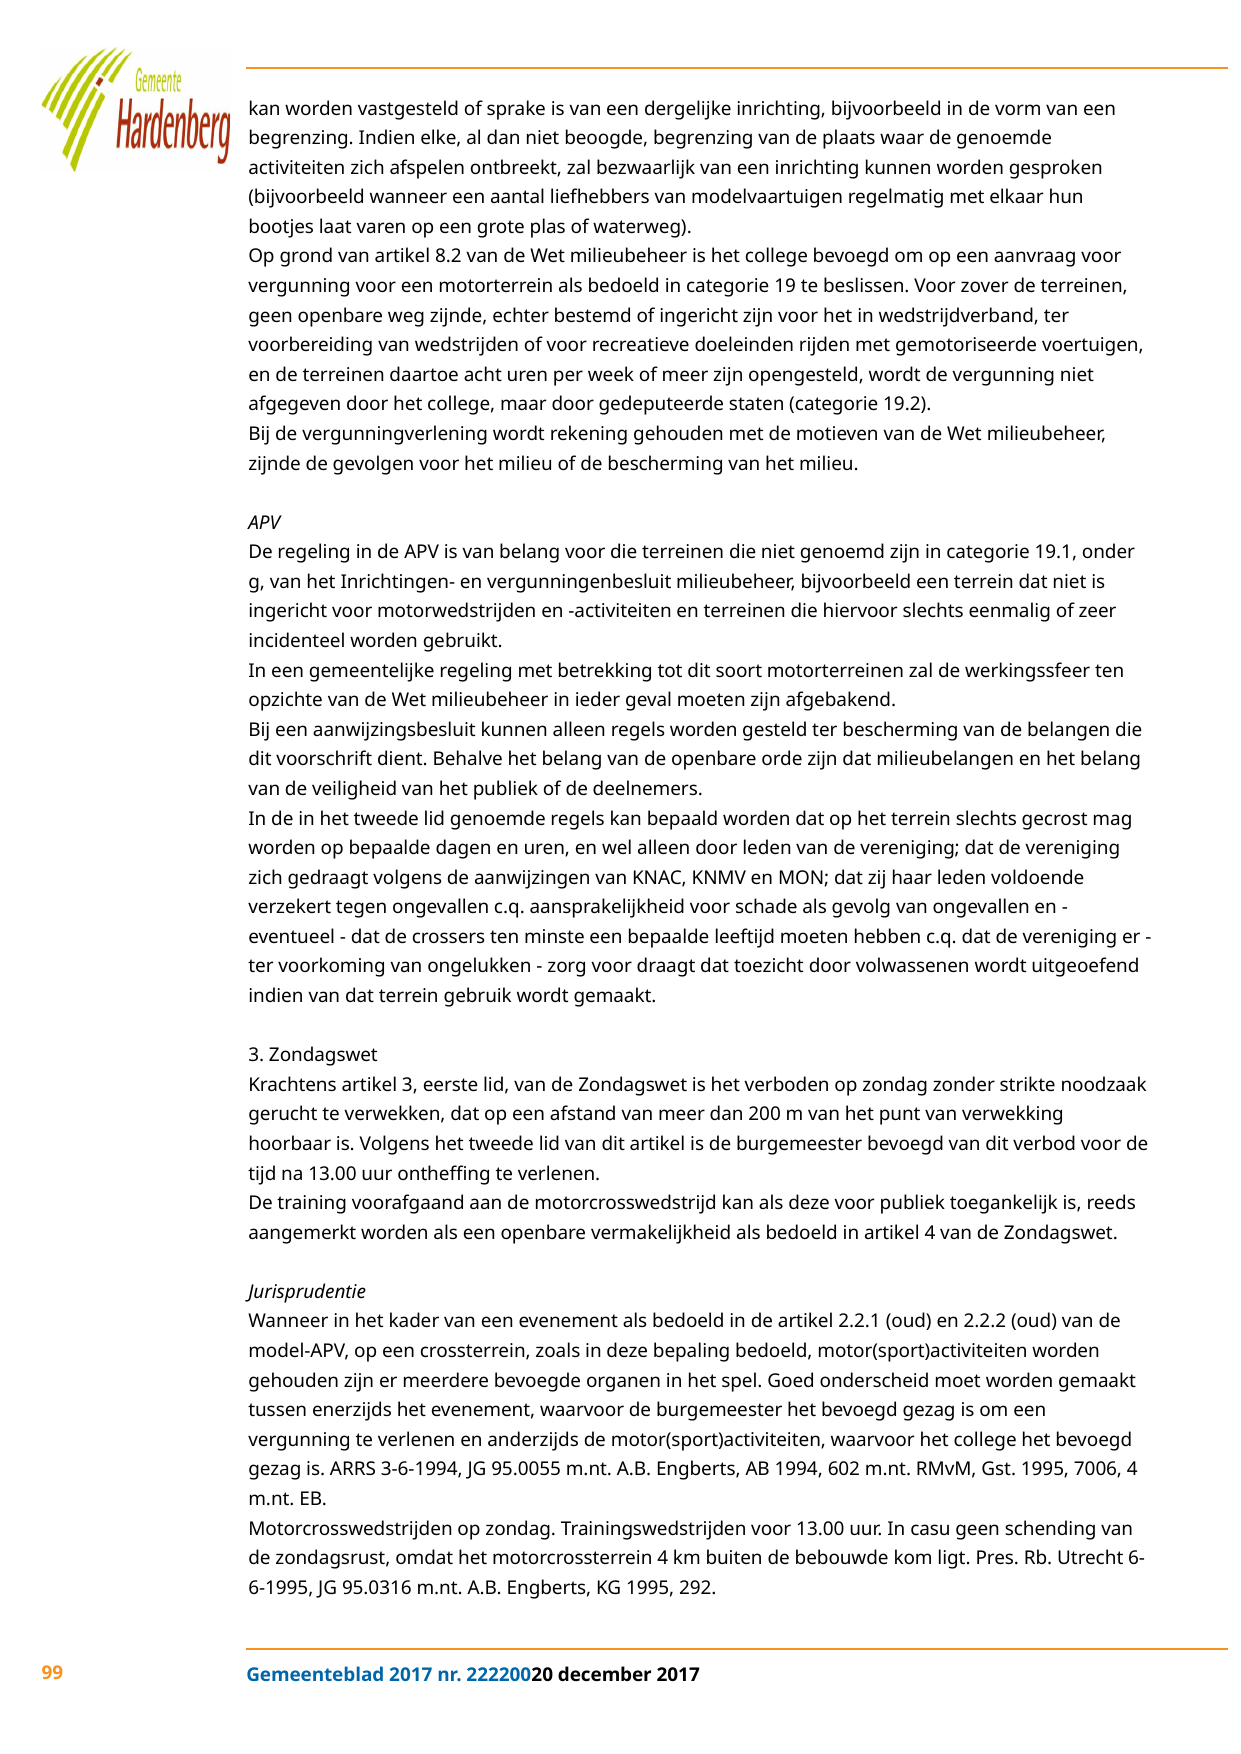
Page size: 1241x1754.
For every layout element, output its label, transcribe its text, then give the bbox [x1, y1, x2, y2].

picture [41, 47, 231, 172]
text Motorcrosswedstrijden op zondag. Trainingswedstrijden voor 13.00 uur. In casu geen schending van de zondagsrust, omdat het motorcrossterrein 4 km buiten de bebouwde kom ligt. Pres. Rb. Utrecht 6-6-1995, JG 95.0316 m.nt. A.B. Engberts, KG 1995, 292. [248, 1515, 1152, 1600]
text Krachtens artikel 3, eerste lid, van de Zondagswet is het verboden op zondag zonder strikte noodzaak gerucht te verwekken, dat op een afstand van meer dan 200 m van het punt van verwekking hoorbaar is. Volgens het tweede lid van dit artikel is de burgemeester bevoegd van dit verbod voor de tijd na 13.00 uur ontheffing te verlenen. [248, 1071, 1152, 1186]
text Bij de vergunningverlening wordt rekening gehouden met de motieven van de Wet milieubeheer, zijnde de gevolgen voor het milieu of de bescherming van het milieu. [248, 420, 1152, 476]
text APV [248, 509, 1152, 535]
text In een gemeentelijke regeling met betrekking tot dit soort motorterreinen zal de werkingssfeer ten opzichte van de Wet milieubeheer in ieder geval moeten zijn afgebakend. [248, 657, 1152, 712]
text In de in het tweede lid genoemde regels kan bepaald worden dat op het terrein slechts gecrost mag worden op bepaalde dagen en uren, en wel alleen door leden van de vereniging; dat de vereniging zich gedraagt volgens de aanwijzingen van KNAC, KNMV en MON; dat zij haar leden voldoende verzekert tegen ongevallen c.q. aansprakelijkheid voor schade als gevolg van ongevallen en - eventueel - dat de crossers ten minste een bepaalde leeftijd moeten hebben c.q. dat de vereniging er - ter voorkoming van ongelukken - zorg voor draagt dat toezicht door volwassenen wordt uitgeoefend indien van dat terrein gebruik wordt gemaakt. [248, 805, 1152, 1008]
text De training voorafgaand aan de motorcrosswedstrijd kan als deze voor publiek toegankelijk is, reeds aangemerkt worden als een openbare vermakelijkheid als bedoeld in artikel 4 van de Zondagswet. [248, 1189, 1152, 1245]
text 3. Zondagswet [248, 1041, 1152, 1067]
text Bij een aanwijzingsbesluit kunnen alleen regels worden gesteld ter bescherming van de belangen die dit voorschrift dient. Behalve het belang van de openbare orde zijn dat milieubelangen en het belang van de veiligheid van het publiek of de deelnemers. [248, 716, 1152, 801]
text Jurisprudentie [248, 1278, 1152, 1304]
text Op grond van artikel 8.2 van de Wet milieubeheer is het college bevoegd om op een aanvraag voor vergunning voor een motorterrein als bedoeld in categorie 19 te beslissen. Voor zover de terreinen, geen openbare weg zijnde, echter bestemd of ingericht zijn voor het in wedstrijdverband, ter voorbereiding van wedstrijden of voor recreatieve doeleinden rijden met gemotoriseerde voertuigen, en de terreinen daartoe acht uren per week of meer zijn opengesteld, wordt de vergunning niet afgegeven door het college, maar door gedeputeerde staten (categorie 19.2). [248, 243, 1152, 416]
text kan worden vastgesteld of sprake is van een dergelijke inrichting, bijvoorbeeld in de vorm van een begrenzing. Indien elke, al dan niet beoogde, begrenzing van de plaats waar de genoemde activiteiten zich afspelen ontbreekt, zal bezwaarlijk van een inrichting kunnen worden gesproken (bijvoorbeeld wanneer een aantal liefhebbers van modelvaartuigen regelmatig met elkaar hun bootjes laat varen op een grote plas of waterweg). [248, 95, 1152, 239]
text De regeling in de APV is van belang voor die terreinen die niet genoemd zijn in categorie 19.1, onder g, van het Inrichtingen- en vergunningenbesluit milieubeheer, bijvoorbeeld een terrein dat niet is ingericht voor motorwedstrijden en -activiteiten en terreinen die hiervoor slechts eenmalig of zeer incidenteel worden gebruikt. [248, 538, 1152, 653]
text Wanneer in het kader van een evenement als bedoeld in de artikel 2.2.1 (oud) en 2.2.2 (oud) van de model-APV, op een crossterrein, zoals in deze bepaling bedoeld, motor(sport)activiteiten worden gehouden zijn er meerdere bevoegde organen in het spel. Goed onderscheid moet worden gemaakt tussen enerzijds het evenement, waarvoor de burgemeester het bevoegd gezag is om een vergunning te verlenen en anderzijds de motor(sport)activiteiten, waarvoor het college het bevoegd gezag is. ARRS 3-6-1994, JG 95.0055 m.nt. A.B. Engberts, AB 1994, 602 m.nt. RMvM, Gst. 1995, 7006, 4 m.nt. EB. [248, 1308, 1152, 1511]
